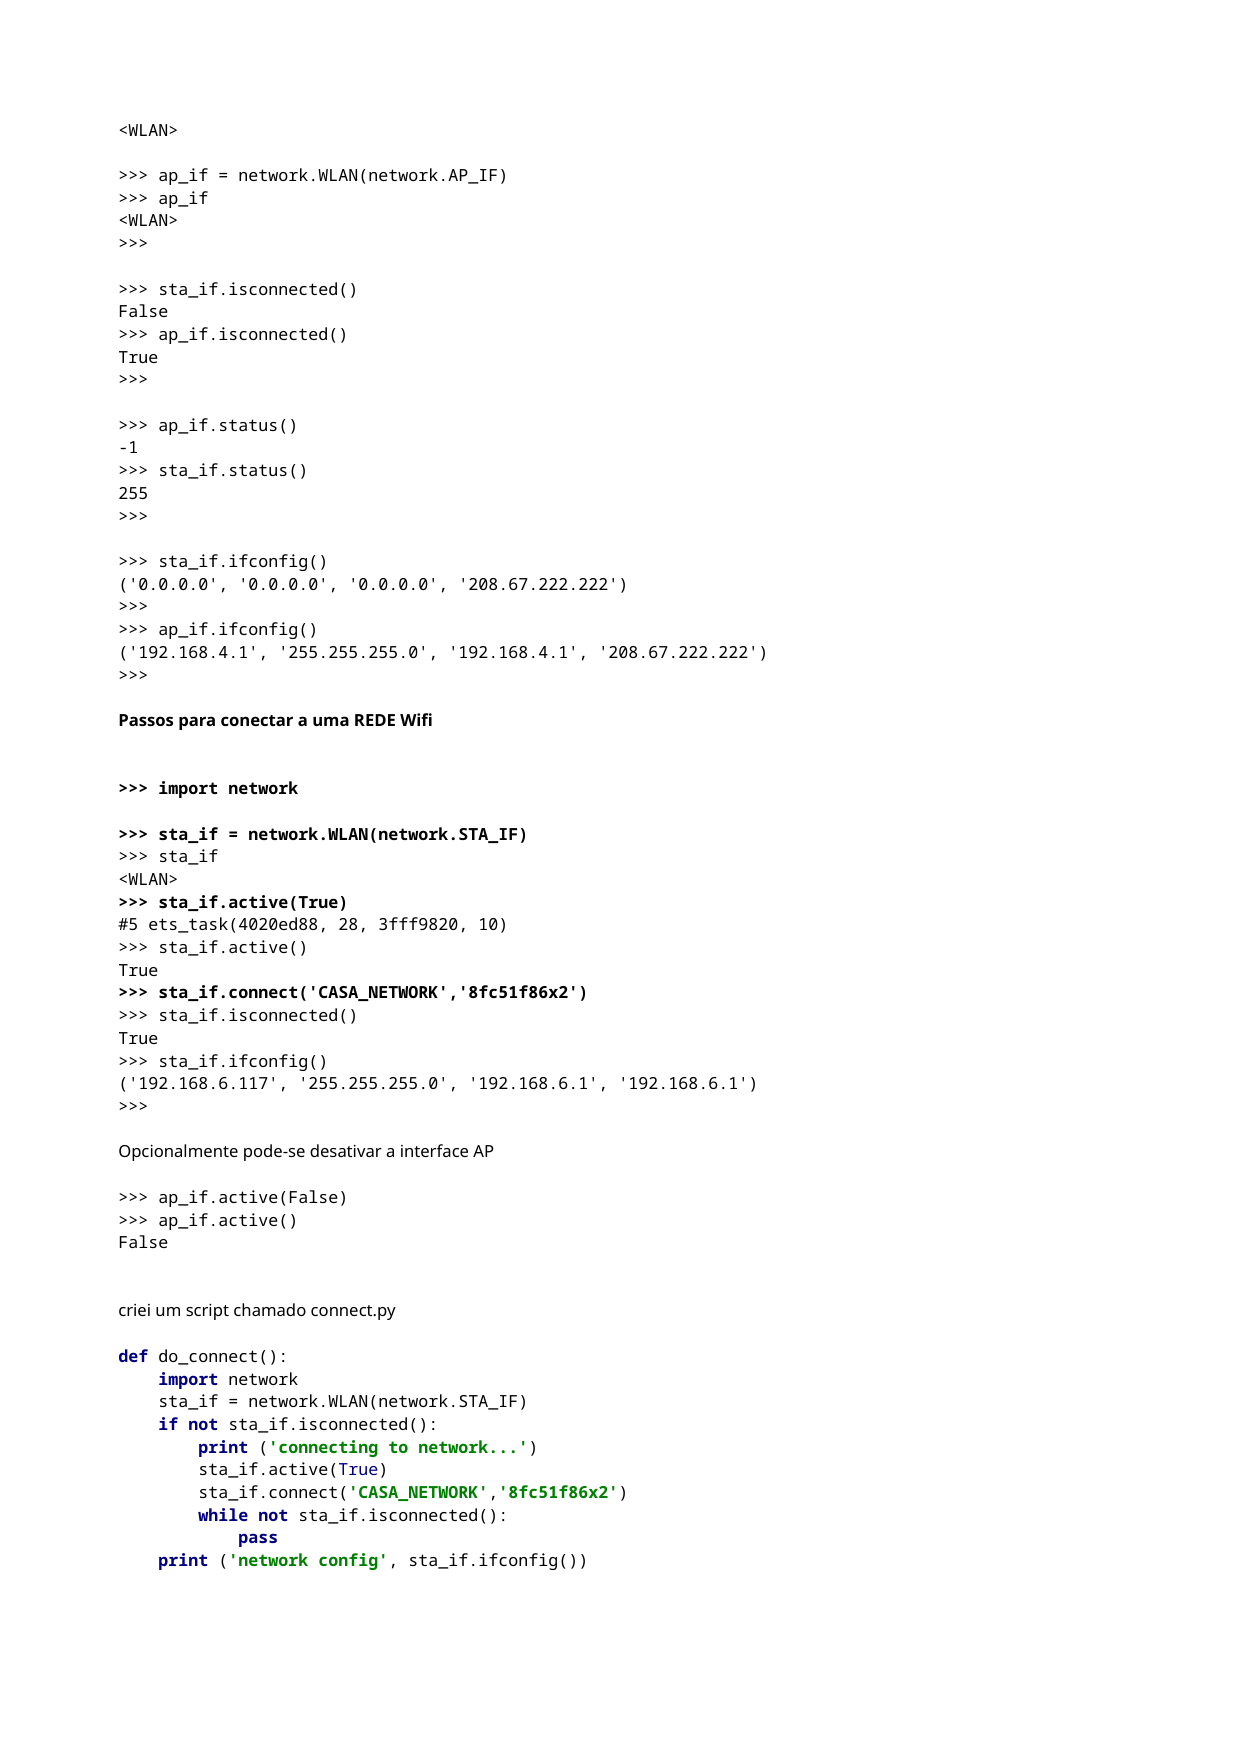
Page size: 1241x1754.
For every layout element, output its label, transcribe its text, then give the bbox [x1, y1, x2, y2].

text False [118, 1231, 1122, 1253]
text <WLAN> [118, 867, 1122, 890]
text >>> ap_if = network.WLAN(network.AP_IF) [118, 163, 1122, 186]
text >>> import network [118, 777, 1122, 799]
text >>> [118, 663, 1122, 686]
text while not sta_if.isconnected(): [118, 1503, 1122, 1526]
text True [118, 1026, 1122, 1049]
text <WLAN> [118, 118, 1122, 141]
text >>> [118, 504, 1122, 527]
text >>> [118, 368, 1122, 391]
text if not sta_if.isconnected(): [118, 1412, 1122, 1435]
text <WLAN> [118, 209, 1122, 232]
text Passos para conectar a uma REDE Wifi [118, 708, 1122, 731]
text >>> sta_if.status() [118, 459, 1122, 481]
text import network [118, 1367, 1122, 1390]
text >>> sta_if.active(True) [118, 890, 1122, 913]
text ('0.0.0.0', '0.0.0.0', '0.0.0.0', '208.67.222.222') [118, 572, 1122, 595]
text >>> ap_if.active(False) [118, 1185, 1122, 1208]
text sta_if = network.WLAN(network.STA_IF) [118, 1390, 1122, 1412]
text >>> [118, 1094, 1122, 1117]
text >>> ap_if.status() [118, 413, 1122, 436]
text Opcionalmente pode-se desativar a interface AP [118, 1140, 1122, 1163]
text >>> sta_if.active() [118, 936, 1122, 958]
text -1 [118, 436, 1122, 459]
text >>> ap_if [118, 186, 1122, 209]
text ('192.168.4.1', '255.255.255.0', '192.168.4.1', '208.67.222.222') [118, 640, 1122, 663]
text pass [118, 1526, 1122, 1549]
text True [118, 958, 1122, 981]
text False [118, 300, 1122, 322]
text >>> sta_if.isconnected() [118, 277, 1122, 300]
text >>> sta_if = network.WLAN(network.STA_IF) [118, 822, 1122, 845]
text #5 ets_task(4020ed88, 28, 3fff9820, 10) [118, 913, 1122, 936]
text print ('network config', sta_if.ifconfig()) [118, 1549, 1122, 1571]
text def do_connect(): [118, 1344, 1122, 1367]
text >>> sta_if.isconnected() [118, 1004, 1122, 1026]
text True [118, 345, 1122, 368]
text sta_if.active(True) [118, 1458, 1122, 1481]
text >>> [118, 232, 1122, 254]
text >>> ap_if.isconnected() [118, 322, 1122, 345]
text print ('connecting to network...') [118, 1435, 1122, 1458]
text sta_if.connect('CASA_NETWORK','8fc51f86x2') [118, 1481, 1122, 1503]
text >>> [118, 595, 1122, 618]
text >>> sta_if.ifconfig() [118, 549, 1122, 572]
text >>> ap_if.ifconfig() [118, 618, 1122, 640]
text 255 [118, 481, 1122, 504]
text ('192.168.6.117', '255.255.255.0', '192.168.6.1', '192.168.6.1') [118, 1072, 1122, 1094]
text criei um script chamado connect.py [118, 1299, 1122, 1322]
text >>> ap_if.active() [118, 1208, 1122, 1231]
text >>> sta_if [118, 845, 1122, 867]
text >>> sta_if.ifconfig() [118, 1049, 1122, 1072]
text >>> sta_if.connect('CASA_NETWORK','8fc51f86x2') [118, 981, 1122, 1004]
